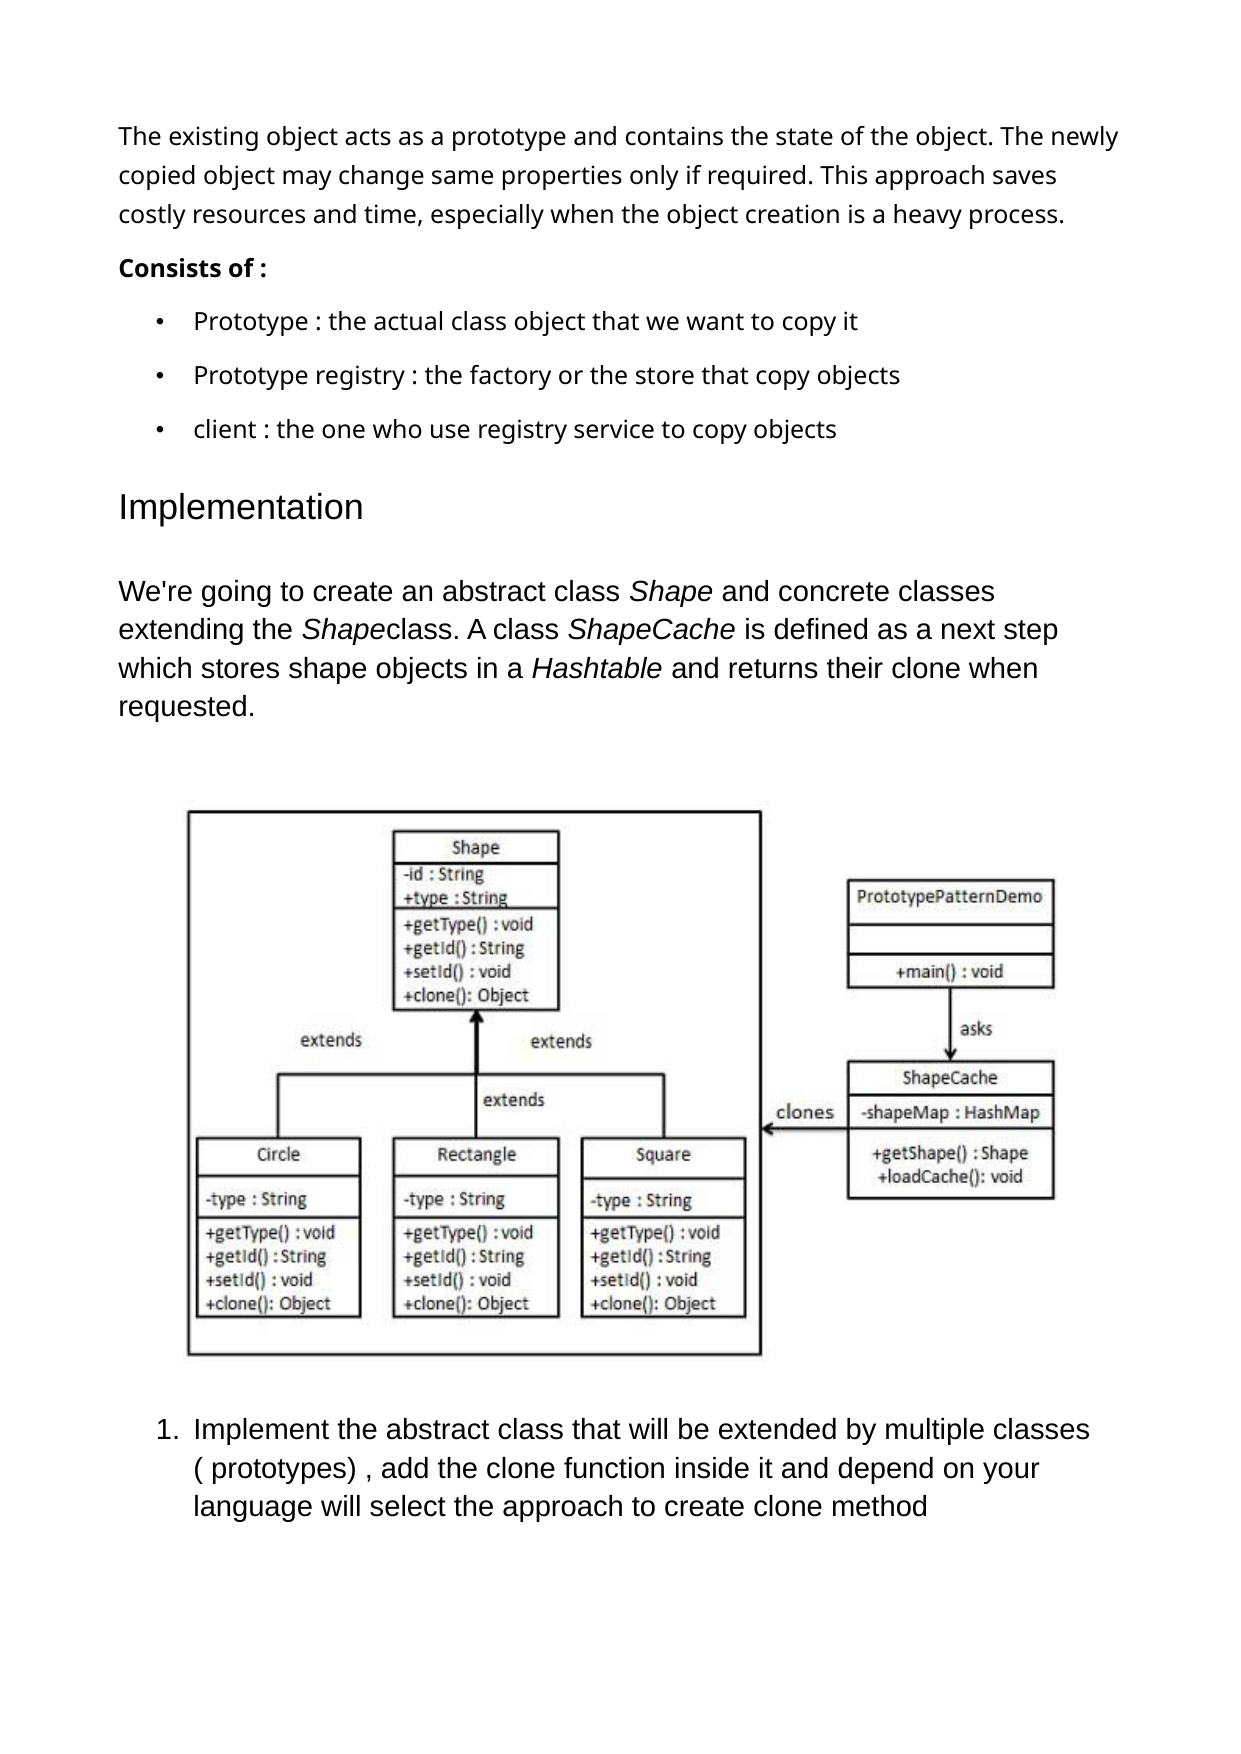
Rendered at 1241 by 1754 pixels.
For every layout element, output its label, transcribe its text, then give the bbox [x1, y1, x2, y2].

list Prototype : the actual class object that we want to copy it [156, 304, 1122, 338]
subtitle Implementation [118, 486, 1122, 527]
text The existing object acts as a prototype and contains the state of the object. The newly copied object may change same properties only if required. This approach saves costly resources and time, especially when the object creation is a heavy process. [118, 118, 1122, 231]
list client : the one who use registry service to copy objects [156, 411, 1122, 446]
list Implement the abstract class that will be extended by multiple classes ( prototypes) , add the clone function inside it and depend on your language will select the approach to create clone method [156, 1412, 1122, 1523]
text Consists of : [118, 250, 1122, 284]
picture [182, 787, 1058, 1363]
text We're going to create an abstract class Shape and concrete classes extending the Shapeclass. A class ShapeCache is defined as a next step which stores shape objects in a Hashtable and returns their clone when requested. [118, 540, 1122, 723]
list Prototype registry : the factory or the store that copy objects [156, 358, 1122, 392]
